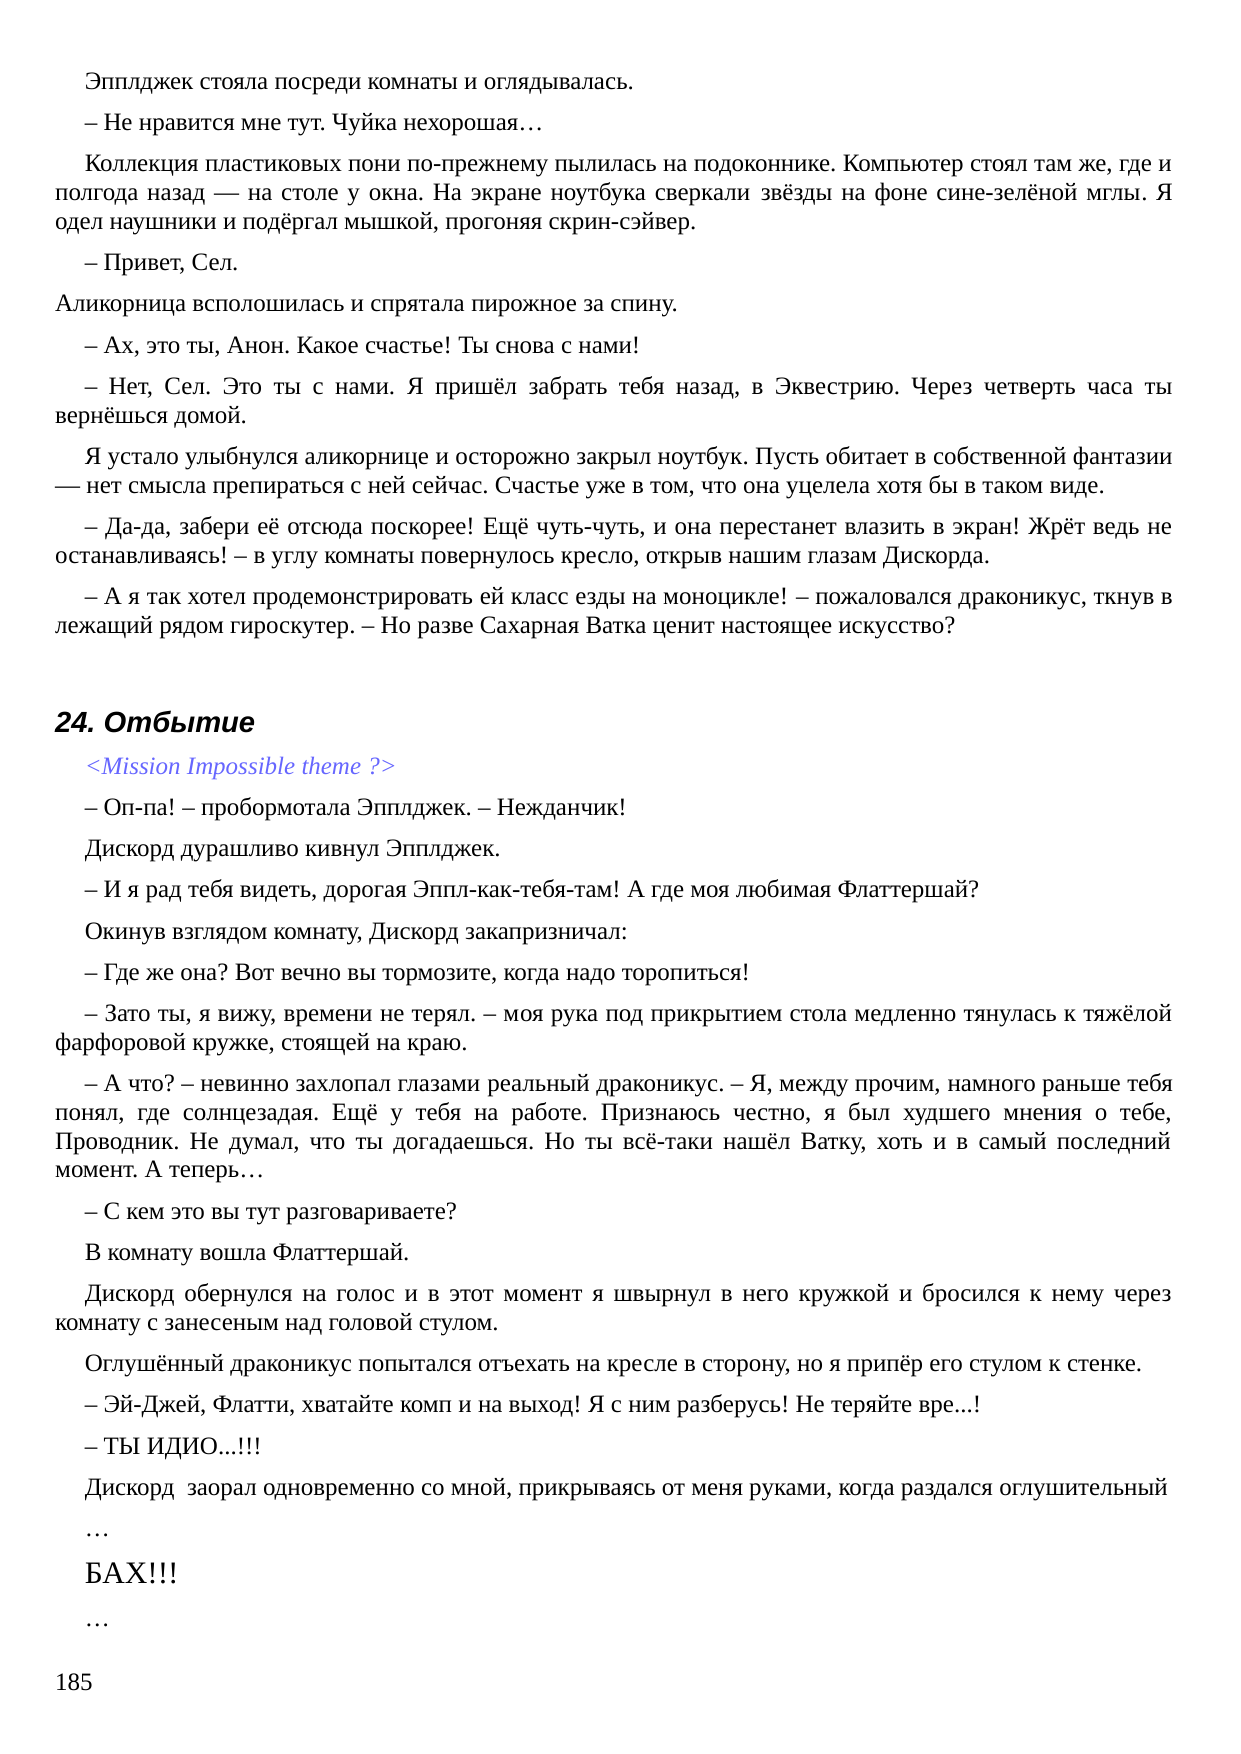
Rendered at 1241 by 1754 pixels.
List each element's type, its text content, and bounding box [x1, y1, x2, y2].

text БАХ!!! [55, 1554, 1173, 1591]
text – ТЫ ИДИО...!!! [55, 1431, 1173, 1459]
text Оглушённый драконикус попытался отъехать на кресле в сторону, но я припёр его стулом к стенке. [55, 1348, 1173, 1377]
text … [55, 1513, 1173, 1542]
text – Не нравится мне тут. Чуйка нехорошая… [55, 107, 1173, 136]
text – А я так хотел продемонстрировать ей класс езды на моноцикле! – пожаловался драконикус, ткнув в лежащий рядом гироскутер. – Но разве Сахарная Ватка ценит настоящее искусство? [55, 581, 1173, 638]
text … [55, 1603, 1173, 1632]
text – Ах, это ты, Анон. Какое счастье! Ты снова с нами! [55, 330, 1173, 358]
text – Да-да, забери её отсюда поскорее! Ещё чуть-чуть, и она перестанет влазить в экран! Жрёт ведь не останавливаясь! – в углу комнаты повернулось кресло, открыв нашим глазам Дискорда. [55, 511, 1173, 568]
text Окинув взглядом комнату, Дискорд закапризничал: [55, 916, 1173, 944]
text – Привет, Сел. [55, 247, 1173, 276]
text Я устало улыбнулся аликорнице и осторожно закрыл ноутбук. Пусть обитает в собственной фантазии — нет смысла препираться с ней сейчас. Счастье уже в том, что она уцелела хотя бы в таком виде. [55, 441, 1173, 498]
text – Оп-па! – пробормотала Эпплджек. – Нежданчик! [55, 792, 1173, 821]
text – А что? – невинно захлопал глазами реальный драконикус. – Я, между прочим, намного раньше тебя понял, где солнцезадая. Ещё у тебя на работе. Признаюсь честно, я был худшего мнения о тебе, Проводник. Не думал, что ты догадаешься. Но ты всё-таки нашёл Ватку, хоть и в самый последний момент. А теперь… [55, 1068, 1173, 1183]
text – Где же она? Вот вечно вы тормозите, когда надо торопиться! [55, 957, 1173, 986]
text – С кем это вы тут разговариваете? [55, 1196, 1173, 1224]
text – Эй-Джей, Флатти, хватайте комп и на выход! Я с ним разберусь! Не теряйте вре...! [55, 1389, 1173, 1418]
subtitle 24. Отбытие [55, 705, 1173, 738]
text Дискорд обернулся на голос и в этот момент я швырнул в него кружкой и бросился к нему через комнату с занесеным над головой стулом. [55, 1278, 1173, 1336]
text Коллекция пластиковых пони по-прежнему пылилась на подоконнике. Компьютер стоял там же, где и полгода назад — на столе у окна. На экране ноутбука сверкали звёзды на фоне сине-зелёной мглы. Я одел наушники и подёргал мышкой, прогоняя скрин-сэйвер. [55, 148, 1173, 235]
text – И я рад тебя видеть, дорогая Эппл-как-тебя-там! А где моя любимая Флаттершай? [55, 874, 1173, 903]
text – Зато ты, я вижу, времени не терял. – моя рука под прикрытием стола медленно тянулась к тяжёлой фарфоровой кружке, стоящей на краю. [55, 998, 1173, 1056]
text <Mission Impossible theme ?> [55, 751, 1173, 779]
text Дискорд заорал одновременно со мной, прикрываясь от меня руками, когда раздался оглушительный [55, 1472, 1173, 1501]
text В комнату вошла Флаттершай. [55, 1237, 1173, 1266]
text Аликорница всполошилась и спрятала пирожное за спину. [55, 288, 1173, 317]
text – Нет, Сел. Это ты с нами. Я пришёл забрать тебя назад, в Эквестрию. Через четверть часа ты вернёшься домой. [55, 371, 1173, 428]
text Дискорд дурашливо кивнул Эпплджек. [55, 833, 1173, 862]
text Эпплджек стояла посреди комнаты и оглядывалась. [55, 66, 1173, 95]
